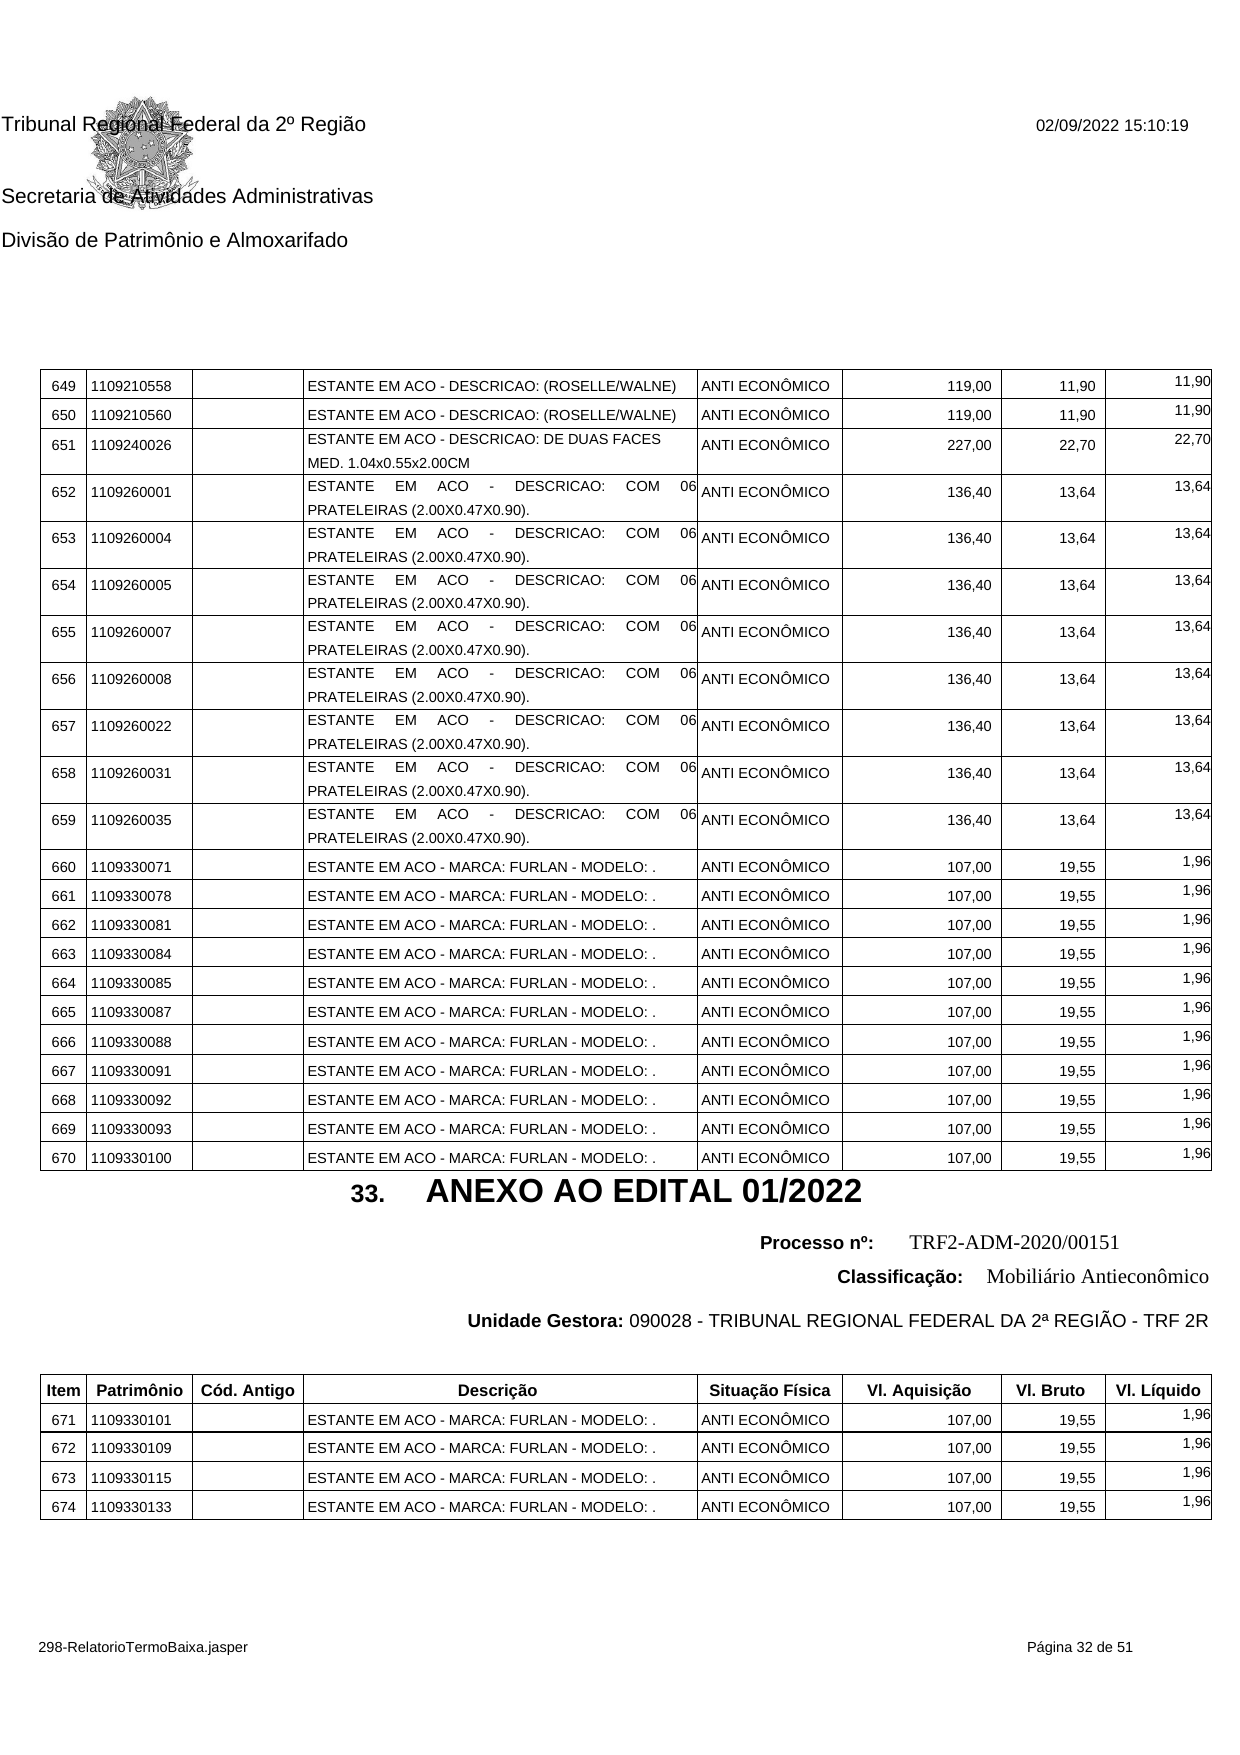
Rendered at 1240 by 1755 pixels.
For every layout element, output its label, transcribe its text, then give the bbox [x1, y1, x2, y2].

table_cell 19,55 [1002, 1084, 1105, 1112]
table_cell ESTANTE EM ACO - MARCA: FURLAN - MODELO: . [304, 1025, 697, 1054]
table_cell 136,40 [843, 757, 1001, 802]
table_cell 13,64 [1002, 710, 1105, 756]
table_cell 19,55 [1002, 1113, 1105, 1141]
table_cell ESTANTE EM ACO - DESCRICAO: COM 06 PRATELEIRAS (2.00X0.47X0.90). [304, 475, 697, 521]
table_cell 1109330088 [87, 1025, 192, 1054]
table_cell ESTANTE EM ACO - DESCRICAO: COM 06 PRATELEIRAS (2.00X0.47X0.90). [304, 710, 697, 756]
table_cell 107,00 [843, 850, 1001, 879]
text Classificação: Mobiliário Antieconômico [0, 1267, 1214, 1288]
table_cell ANTI ECONÔMICO [698, 880, 842, 908]
table_cell 136,40 [843, 616, 1001, 662]
table_cell 1,96 [1106, 967, 1211, 995]
table_cell 1109260035 [87, 804, 192, 849]
table_cell [193, 996, 303, 1024]
table_cell 1109330133 [87, 1491, 192, 1519]
table_cell 673 [41, 1462, 86, 1490]
table_cell 19,55 [1002, 1462, 1105, 1490]
table_cell 1109240026 [87, 429, 192, 474]
table_cell 660 [41, 850, 86, 879]
text Unidade Gestora: 090028 - TRIBUNAL REGIONAL FEDERAL DA 2ª REGIÃO - TRF 2R [0, 1301, 1214, 1334]
table_cell ANTI ECONÔMICO [698, 757, 842, 802]
table_cell ESTANTE EM ACO - MARCA: FURLAN - MODELO: . [304, 1142, 697, 1170]
table_cell [193, 569, 303, 615]
table_header Cód. Antigo [193, 1375, 303, 1402]
table_cell 107,00 [843, 1462, 1001, 1490]
table_cell 107,00 [843, 1055, 1001, 1083]
table_cell 22,70 [1106, 429, 1211, 474]
table_cell 670 [41, 1142, 86, 1170]
table_cell 1109260005 [87, 569, 192, 615]
table_cell [193, 1433, 303, 1461]
table_cell 107,00 [843, 880, 1001, 908]
table_cell 672 [41, 1433, 86, 1461]
table_cell ESTANTE EM ACO - DESCRICAO: COM 06 PRATELEIRAS (2.00X0.47X0.90). [304, 616, 697, 662]
table_cell 651 [41, 429, 86, 474]
table_cell 1,96 [1106, 1433, 1211, 1461]
table_cell ESTANTE EM ACO - MARCA: FURLAN - MODELO: . [304, 996, 697, 1024]
table_cell 107,00 [843, 996, 1001, 1024]
table_cell 650 [41, 399, 86, 427]
table_cell ANTI ECONÔMICO [698, 710, 842, 756]
table_cell 653 [41, 522, 86, 568]
table_cell 119,00 [843, 399, 1001, 427]
table_cell ANTI ECONÔMICO [698, 1433, 842, 1461]
table_cell 13,64 [1106, 710, 1211, 756]
table_cell ESTANTE EM ACO - MARCA: FURLAN - MODELO: . [304, 1404, 697, 1431]
table_header Patrimônio [87, 1375, 192, 1402]
table_cell 1109330085 [87, 967, 192, 995]
table_cell 19,55 [1002, 1142, 1105, 1170]
table_cell [193, 370, 303, 398]
table_header Situação Física [698, 1375, 842, 1402]
table_cell 1,96 [1106, 996, 1211, 1024]
table_cell 19,55 [1002, 850, 1105, 879]
table_cell 1,96 [1106, 1462, 1211, 1490]
table_cell 13,64 [1002, 569, 1105, 615]
table_cell [193, 850, 303, 879]
table_cell ESTANTE EM ACO - MARCA: FURLAN - MODELO: . [304, 1462, 697, 1490]
table_cell ANTI ECONÔMICO [698, 663, 842, 709]
table_header Descrição [304, 1375, 697, 1402]
table_cell 107,00 [843, 1404, 1001, 1431]
table_cell 11,90 [1002, 399, 1105, 427]
table_cell ESTANTE EM ACO - DESCRICAO: DE DUAS FACES MED. 1.04x0.55x2.00CM [304, 429, 697, 474]
table_cell [193, 475, 303, 521]
table_cell ANTI ECONÔMICO [698, 909, 842, 937]
table_cell 1109330100 [87, 1142, 192, 1170]
table_cell 13,64 [1106, 757, 1211, 802]
table_cell [193, 663, 303, 709]
table_cell 1,96 [1106, 1142, 1211, 1170]
table_cell 1,96 [1106, 938, 1211, 966]
table_cell [193, 938, 303, 966]
table_cell 13,64 [1106, 663, 1211, 709]
table_cell ANTI ECONÔMICO [698, 1025, 842, 1054]
table_cell ANTI ECONÔMICO [698, 399, 842, 427]
table_cell [193, 1084, 303, 1112]
table_cell ESTANTE EM ACO - DESCRICAO: COM 06 PRATELEIRAS (2.00X0.47X0.90). [304, 663, 697, 709]
table_cell ANTI ECONÔMICO [698, 1055, 842, 1083]
table_cell 1109330115 [87, 1462, 192, 1490]
table_cell 1109260001 [87, 475, 192, 521]
table_cell 1109260031 [87, 757, 192, 802]
table_cell 107,00 [843, 909, 1001, 937]
table_cell 655 [41, 616, 86, 662]
table_cell 19,55 [1002, 880, 1105, 908]
table_cell 19,55 [1002, 1025, 1105, 1054]
table_cell [193, 1025, 303, 1054]
table_cell 664 [41, 967, 86, 995]
table_cell [193, 616, 303, 662]
table_cell 1,96 [1106, 1404, 1211, 1431]
table_cell ESTANTE EM ACO - MARCA: FURLAN - MODELO: . [304, 880, 697, 908]
table_cell ESTANTE EM ACO - MARCA: FURLAN - MODELO: . [304, 850, 697, 879]
table_cell 668 [41, 1084, 86, 1112]
table_cell 1,96 [1106, 909, 1211, 937]
table_cell ANTI ECONÔMICO [698, 804, 842, 849]
table_cell 674 [41, 1491, 86, 1519]
table_cell 11,90 [1106, 399, 1211, 427]
subtitle ANEXO AO EDITAL 01/2022 [0, 1171, 1213, 1209]
table_cell 107,00 [843, 1491, 1001, 1519]
table_cell ANTI ECONÔMICO [698, 1113, 842, 1141]
table_cell ANTI ECONÔMICO [698, 616, 842, 662]
table_cell 13,64 [1002, 522, 1105, 568]
table_cell 107,00 [843, 1433, 1001, 1461]
table_cell ESTANTE EM ACO - MARCA: FURLAN - MODELO: . [304, 909, 697, 937]
table_cell 1109330091 [87, 1055, 192, 1083]
table_cell ANTI ECONÔMICO [698, 1084, 842, 1112]
table_cell 13,64 [1106, 522, 1211, 568]
table_cell ESTANTE EM ACO - DESCRICAO: COM 06 PRATELEIRAS (2.00X0.47X0.90). [304, 804, 697, 849]
table_header Vl. Líquido [1106, 1375, 1211, 1402]
table_cell 1109330078 [87, 880, 192, 908]
table_cell [193, 1491, 303, 1519]
table_cell 649 [41, 370, 86, 398]
table_cell 13,64 [1106, 475, 1211, 521]
table_cell 1,96 [1106, 850, 1211, 879]
table_cell 1,96 [1106, 1113, 1211, 1141]
table_cell 1,96 [1106, 1055, 1211, 1083]
table_cell 13,64 [1106, 804, 1211, 849]
table_cell ESTANTE EM ACO - DESCRICAO: COM 06 PRATELEIRAS (2.00X0.47X0.90). [304, 522, 697, 568]
table_cell 1109330071 [87, 850, 192, 879]
table_cell 654 [41, 569, 86, 615]
table_cell ANTI ECONÔMICO [698, 938, 842, 966]
table_cell 107,00 [843, 938, 1001, 966]
table_cell 662 [41, 909, 86, 937]
table_cell ESTANTE EM ACO - DESCRICAO: COM 06 PRATELEIRAS (2.00X0.47X0.90). [304, 569, 697, 615]
table_cell 1109210558 [87, 370, 192, 398]
table_cell 1109330109 [87, 1433, 192, 1461]
table_cell ANTI ECONÔMICO [698, 1491, 842, 1519]
table_cell [193, 399, 303, 427]
table_cell 19,55 [1002, 996, 1105, 1024]
table_cell ANTI ECONÔMICO [698, 522, 842, 568]
table_cell 1109330087 [87, 996, 192, 1024]
table_header Vl. Bruto [1002, 1375, 1105, 1402]
table_cell ANTI ECONÔMICO [698, 1404, 842, 1431]
table_cell 19,55 [1002, 967, 1105, 995]
table_cell 107,00 [843, 1113, 1001, 1141]
table_cell ANTI ECONÔMICO [698, 370, 842, 398]
table_cell ESTANTE EM ACO - DESCRICAO: (ROSELLE/WALNE) [304, 399, 697, 427]
table_cell 1109330101 [87, 1404, 192, 1431]
table_cell 671 [41, 1404, 86, 1431]
table_cell 119,00 [843, 370, 1001, 398]
table_cell ANTI ECONÔMICO [698, 996, 842, 1024]
table_cell 1109210560 [87, 399, 192, 427]
table_cell ANTI ECONÔMICO [698, 967, 842, 995]
table_cell 19,55 [1002, 1433, 1105, 1461]
table_cell 1,96 [1106, 1084, 1211, 1112]
table_cell 107,00 [843, 967, 1001, 995]
table_cell 107,00 [843, 1025, 1001, 1054]
table_cell [193, 880, 303, 908]
table_cell ESTANTE EM ACO - MARCA: FURLAN - MODELO: . [304, 967, 697, 995]
table_cell 669 [41, 1113, 86, 1141]
table_cell [193, 429, 303, 474]
table_cell 19,55 [1002, 1491, 1105, 1519]
table_cell ESTANTE EM ACO - DESCRICAO: COM 06 PRATELEIRAS (2.00X0.47X0.90). [304, 757, 697, 802]
table_cell 1109260008 [87, 663, 192, 709]
table_cell 22,70 [1002, 429, 1105, 474]
table_header Item [41, 1375, 86, 1402]
table_cell ANTI ECONÔMICO [698, 850, 842, 879]
table_cell 13,64 [1002, 475, 1105, 521]
table_header Vl. Aquisição [843, 1375, 1001, 1402]
table_cell [193, 757, 303, 802]
table_cell 1109330081 [87, 909, 192, 937]
table_cell [193, 967, 303, 995]
table_cell ESTANTE EM ACO - DESCRICAO: (ROSELLE/WALNE) [304, 370, 697, 398]
table_cell 1109330093 [87, 1113, 192, 1141]
table_cell 19,55 [1002, 1404, 1105, 1431]
table_cell 19,55 [1002, 1055, 1105, 1083]
table_cell 13,64 [1106, 569, 1211, 615]
table_cell [193, 1055, 303, 1083]
table_cell [193, 909, 303, 937]
table_cell [193, 804, 303, 849]
table_cell ANTI ECONÔMICO [698, 429, 842, 474]
table_cell 13,64 [1002, 804, 1105, 849]
table_cell 661 [41, 880, 86, 908]
table_cell 1,96 [1106, 1025, 1211, 1054]
table_cell ESTANTE EM ACO - MARCA: FURLAN - MODELO: . [304, 1491, 697, 1519]
table_cell [193, 1113, 303, 1141]
table_cell 1109330092 [87, 1084, 192, 1112]
table_cell 656 [41, 663, 86, 709]
table_cell ANTI ECONÔMICO [698, 475, 842, 521]
table_cell 136,40 [843, 569, 1001, 615]
table_cell 107,00 [843, 1142, 1001, 1170]
table_cell 136,40 [843, 710, 1001, 756]
table_cell 11,90 [1002, 370, 1105, 398]
table_cell [193, 1142, 303, 1170]
table_cell 13,64 [1002, 616, 1105, 662]
table_cell ANTI ECONÔMICO [698, 1462, 842, 1490]
table_cell ESTANTE EM ACO - MARCA: FURLAN - MODELO: . [304, 1433, 697, 1461]
table_cell 1109260007 [87, 616, 192, 662]
table_cell 13,64 [1002, 663, 1105, 709]
table_cell 657 [41, 710, 86, 756]
table_cell ESTANTE EM ACO - MARCA: FURLAN - MODELO: . [304, 1084, 697, 1112]
table_cell 1109260004 [87, 522, 192, 568]
table_cell ESTANTE EM ACO - MARCA: FURLAN - MODELO: . [304, 1113, 697, 1141]
table_cell 19,55 [1002, 938, 1105, 966]
table_cell 1109260022 [87, 710, 192, 756]
table_cell 652 [41, 475, 86, 521]
table_cell [193, 1404, 303, 1431]
table_cell 658 [41, 757, 86, 802]
table_cell 136,40 [843, 475, 1001, 521]
table_cell ANTI ECONÔMICO [698, 569, 842, 615]
table_cell 136,40 [843, 804, 1001, 849]
table_cell 667 [41, 1055, 86, 1083]
table_cell 136,40 [843, 522, 1001, 568]
table_cell 666 [41, 1025, 86, 1054]
table_cell 19,55 [1002, 909, 1105, 937]
table_cell ANTI ECONÔMICO [698, 1142, 842, 1170]
table_cell 663 [41, 938, 86, 966]
text Processo nº: TRF2-ADM-2020/00151 [0, 1232, 1214, 1254]
table_cell 227,00 [843, 429, 1001, 474]
table_cell [193, 710, 303, 756]
table_cell 1109330084 [87, 938, 192, 966]
table_cell 13,64 [1002, 757, 1105, 802]
table_cell [193, 1462, 303, 1490]
table_cell 11,90 [1106, 370, 1211, 398]
table_cell 1,96 [1106, 1491, 1211, 1519]
table_cell ESTANTE EM ACO - MARCA: FURLAN - MODELO: . [304, 1055, 697, 1083]
table_cell 136,40 [843, 663, 1001, 709]
table_cell 107,00 [843, 1084, 1001, 1112]
table_cell 1,96 [1106, 880, 1211, 908]
table_cell [193, 522, 303, 568]
table_cell 665 [41, 996, 86, 1024]
table_cell 659 [41, 804, 86, 849]
table_cell ESTANTE EM ACO - MARCA: FURLAN - MODELO: . [304, 938, 697, 966]
table_cell 13,64 [1106, 616, 1211, 662]
